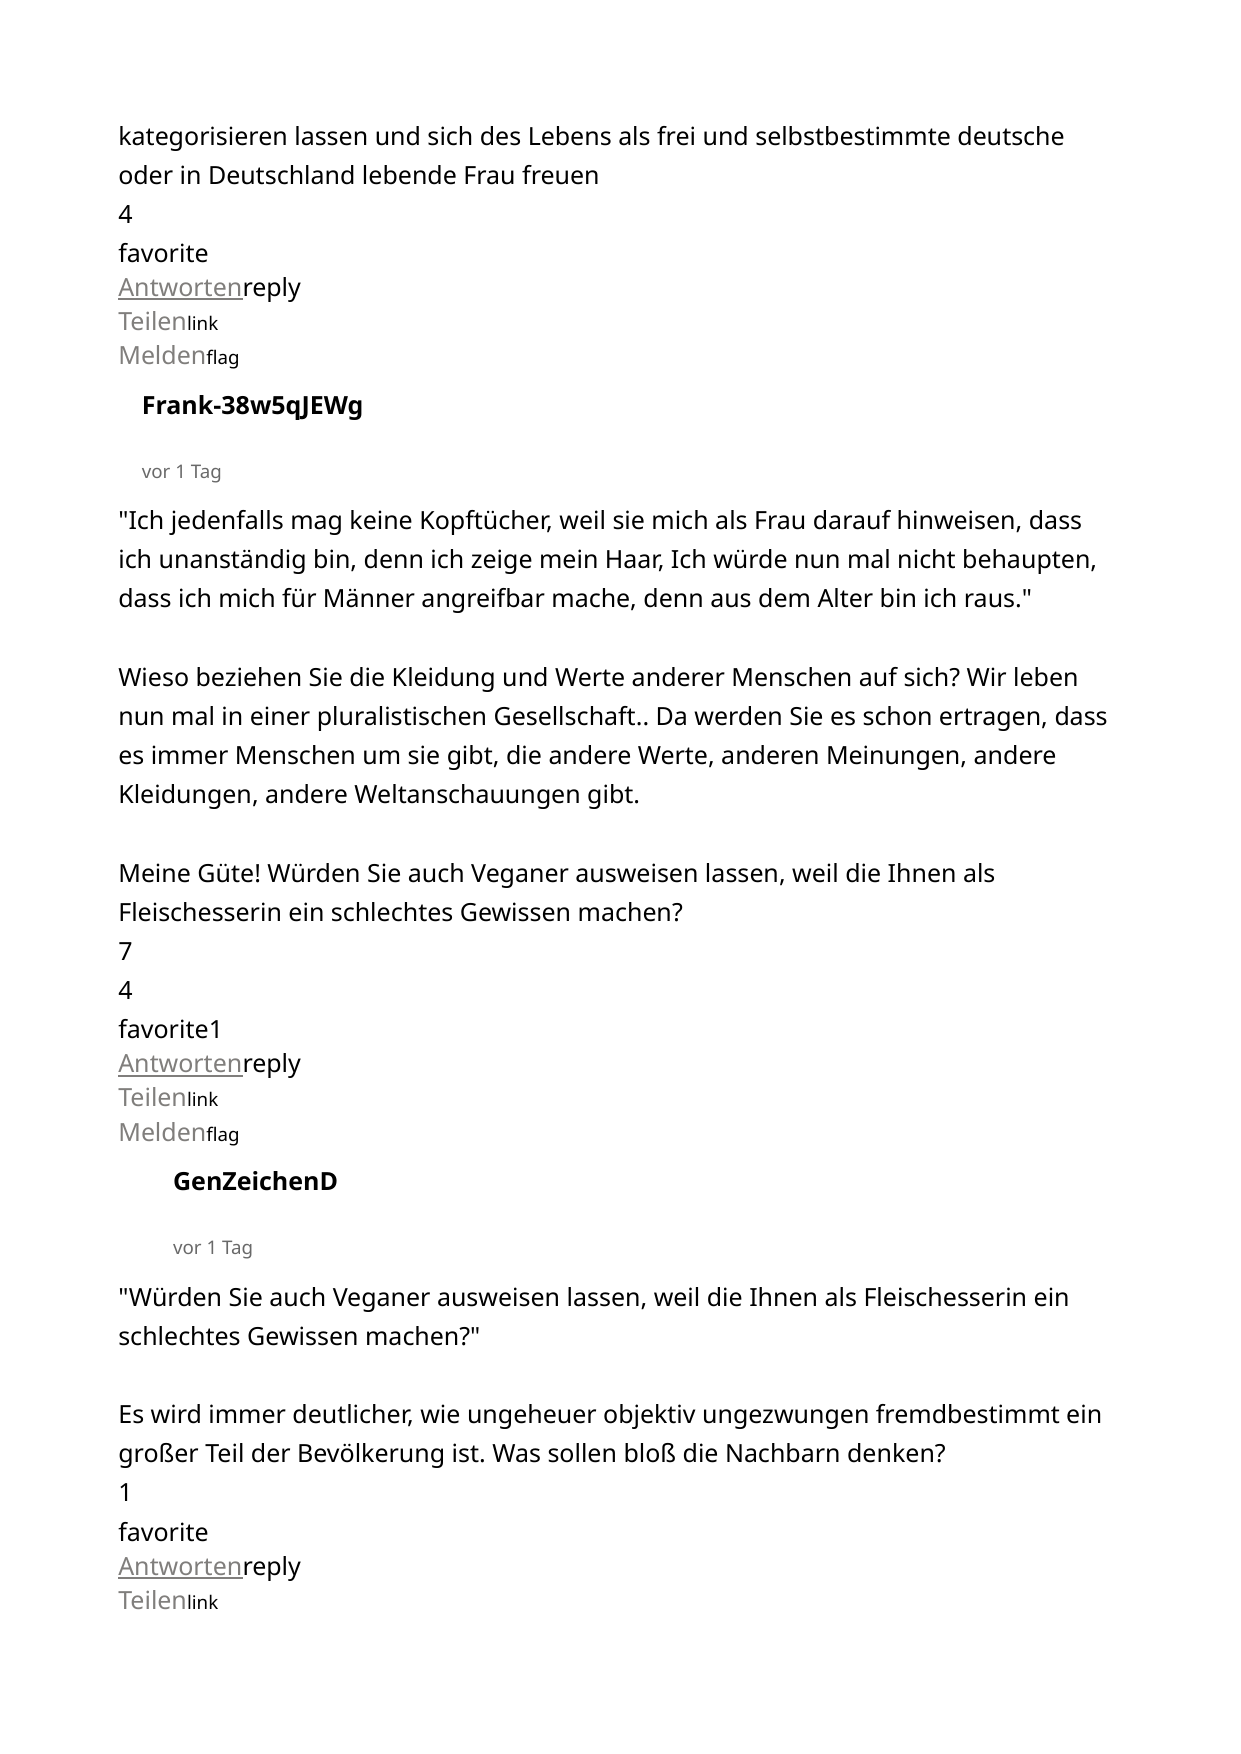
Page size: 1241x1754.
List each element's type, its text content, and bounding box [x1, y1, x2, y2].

text 4 [118, 196, 1122, 231]
text 1 [118, 1475, 1122, 1509]
text vor 1 Tag [142, 458, 1117, 483]
text "Würden Sie auch Veganer ausweisen lassen, weil die Ihnen als Fleischesserin ein schlechtes Gewissen machen?" Es wird immer deutlicher, wie ungeheuer objektiv ungezwungen fremdbestimmt ein großer Teil der Bevölkerung ist. Was sollen bloß die Nachbarn denken? [118, 1279, 1122, 1470]
text Antwortenreply [118, 270, 1122, 304]
text Meldenflag [118, 338, 1122, 372]
text favorite [118, 1514, 1122, 1548]
text "Ich jedenfalls mag keine Kopftücher, weil sie mich als Frau darauf hinweisen, dass ich unanständig bin, denn ich zeige mein Haar, Ich würde nun mal nicht behaupten, dass ich mich für Männer angreifbar mache, denn aus dem Alter bin ich raus." Wieso beziehen Sie die Kleidung und Werte anderer Menschen auf sich? Wir leben nun mal in einer pluralistischen Gesellschaft.. Da werden Sie es schon ertragen, dass es immer Menschen um sie gibt, die andere Werte, anderen Meinungen, andere Kleidungen, andere Weltanschauungen gibt. Meine Güte! Würden Sie auch Veganer ausweisen lassen, weil die Ihnen als Fleischesserin ein schlechtes Gewissen machen? [118, 503, 1122, 928]
text vor 1 Tag [173, 1234, 1117, 1260]
text Antwortenreply [118, 1548, 1122, 1582]
text 4 [118, 973, 1122, 1007]
text GenZeichenD [173, 1164, 1114, 1198]
text Frank-38w5qJEWg [142, 387, 1114, 422]
text kategorisieren lassen und sich des Lebens als frei und selbstbestimmte deutsche oder in Deutschland lebende Frau freuen [118, 118, 1122, 191]
text Teilenlink [118, 304, 1122, 338]
text Teilenlink [118, 1080, 1122, 1114]
text Antwortenreply [118, 1046, 1122, 1080]
text Meldenflag [118, 1114, 1122, 1148]
text favorite1 [118, 1012, 1122, 1046]
text Teilenlink [118, 1582, 1122, 1616]
text 7 [118, 934, 1122, 968]
text favorite [118, 236, 1122, 270]
